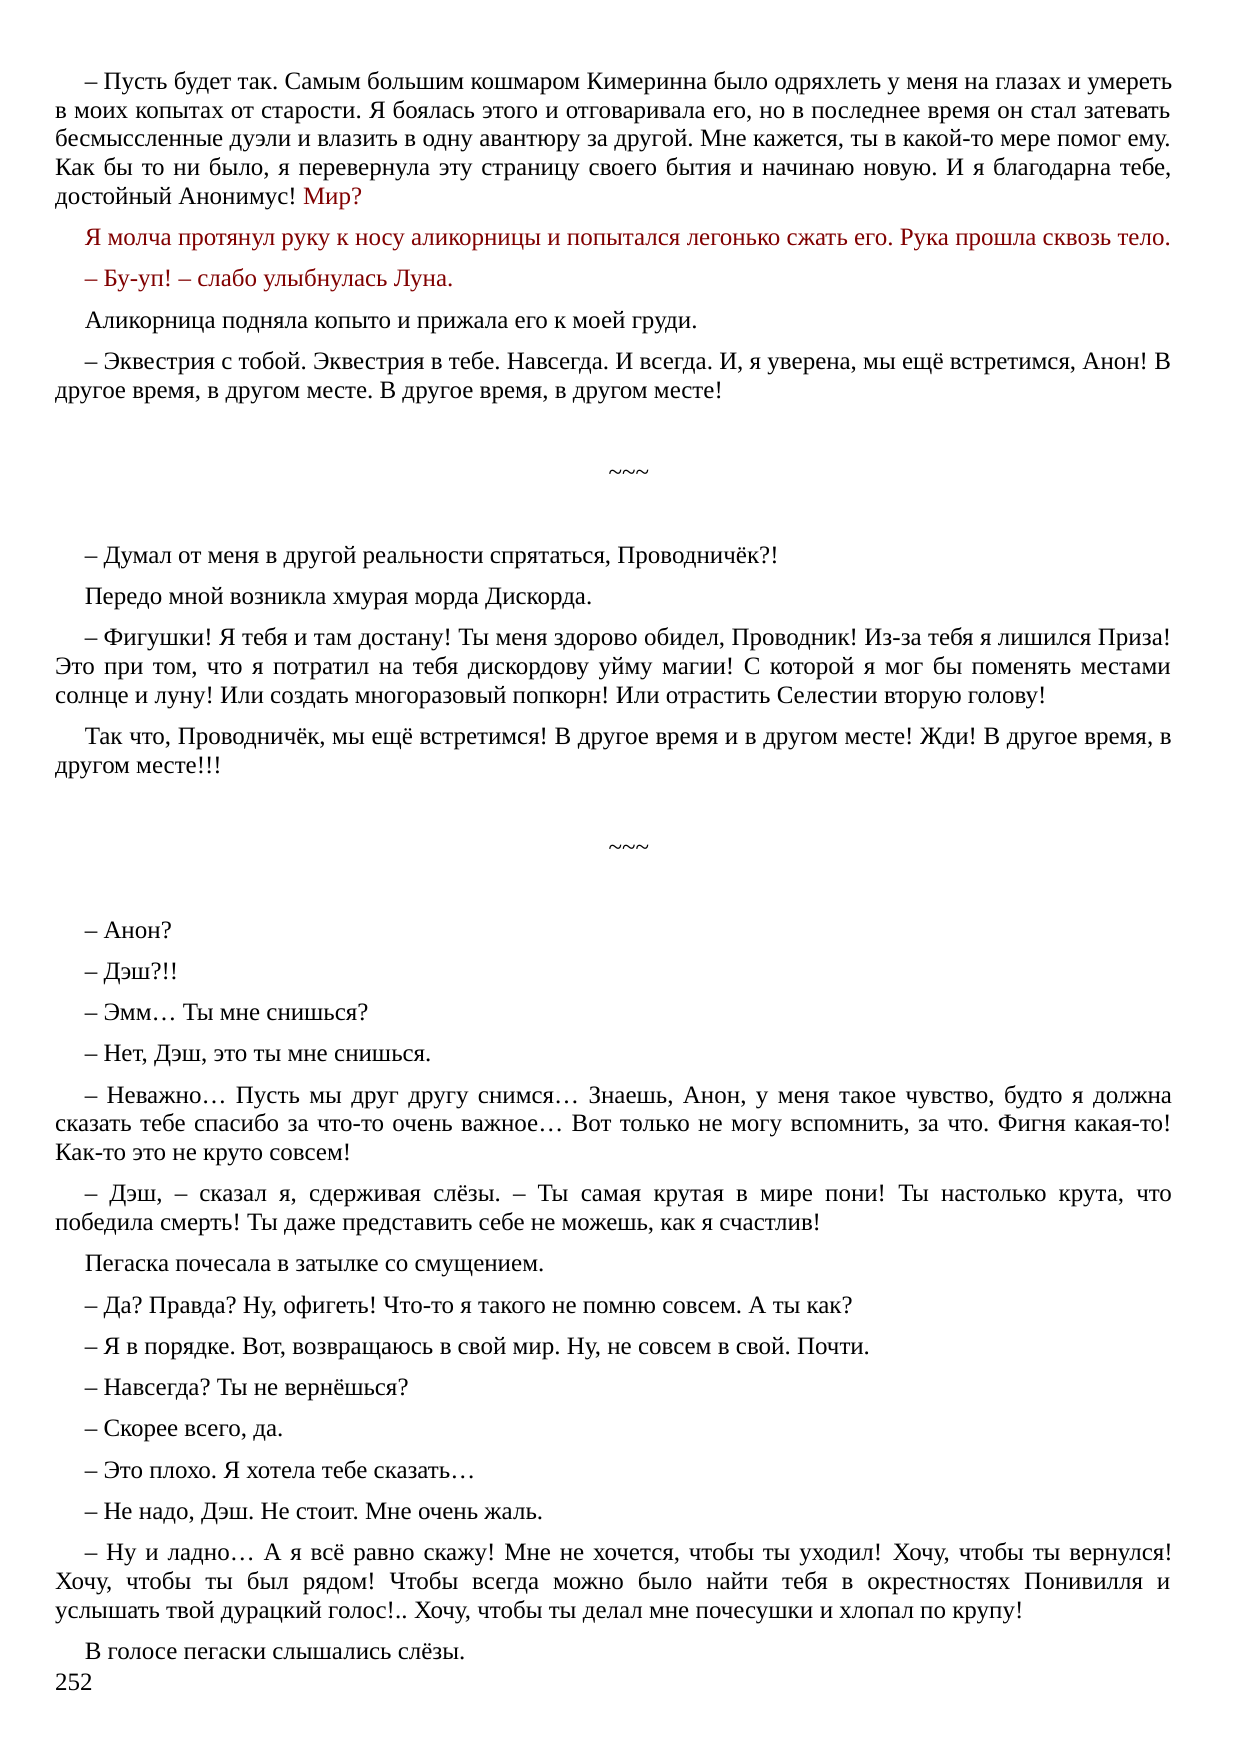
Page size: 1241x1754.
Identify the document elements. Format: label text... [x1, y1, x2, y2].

text – Скорее всего, да. [55, 1413, 1173, 1442]
text В голосе пегаски слышались слёзы. [55, 1636, 1173, 1665]
text – Бу-уп! – слабо улыбнулась Луна. [55, 263, 1173, 292]
text – Навсегда? Ты не вернёшься? [55, 1372, 1173, 1401]
text – Не надо, Дэш. Не стоит. Мне очень жаль. [55, 1496, 1173, 1525]
text – Я в порядке. Вот, возвращаюсь в свой мир. Ну, не совсем в свой. Почти. [55, 1331, 1173, 1360]
text Аликорница подняла копыто и прижала его к моей груди. [55, 305, 1173, 333]
text – Анон? [55, 915, 1173, 943]
text ~~~ [55, 832, 1173, 861]
text – Фигушки! Я тебя и там достану! Ты меня здорово обидел, Проводник! Из-за тебя я лишился Приза! Это при том, что я потратил на тебя дискордову уйму магии! С которой я мог бы поменять местами солнце и луну! Или создать многоразовый попкорн! Или отрастить Селестии вторую голову! [55, 622, 1173, 708]
text Пегаска почесала в затылке со смущением. [55, 1248, 1173, 1277]
text – Дэш?!! [55, 956, 1173, 985]
text – Это плохо. Я хотела тебе сказать… [55, 1455, 1173, 1483]
text – Ну и ладно… А я всё равно скажу! Мне не хочется, чтобы ты уходил! Хочу, чтобы ты вернулся! Хочу, чтобы ты был рядом! Чтобы всегда можно было найти тебя в окрестностях Понивилля и услышать твой дурацкий голос!.. Хочу, чтобы ты делал мне почесушки и хлопал по крупу! [55, 1537, 1173, 1623]
text – Эквестрия с тобой. Эквестрия в тебе. Навсегда. И всегда. И, я уверена, мы ещё встретимся, Анон! В другое время, в другом месте. В другое время, в другом месте! [55, 346, 1173, 403]
text – Пусть будет так. Самым большим кошмаром Кимеринна было одряхлеть у меня на глазах и умереть в моих копытах от старости. Я боялась этого и отговаривала его, но в последнее время он стал затевать бесмыссленные дуэли и влазить в одну авантюру за другой. Мне кажется, ты в какой-то мере помог ему. Как бы то ни было, я перевернула эту страницу своего бытия и начинаю новую. И я благодарна тебе, достойный Анонимус! Мир? [55, 66, 1173, 210]
text – Нет, Дэш, это ты мне снишься. [55, 1038, 1173, 1067]
text ~~~ [55, 457, 1173, 486]
text Так что, Проводничёк, мы ещё встретимся! В другое время и в другом месте! Жди! В другое время, в другом месте!!! [55, 721, 1173, 778]
text – Неважно… Пусть мы друг другу снимся… Знаешь, Анон, у меня такое чувство, будто я должна сказать тебе спасибо за что-то очень важное… Вот только не могу вспомнить, за что. Фигня какая-то! Как-то это не круто совсем! [55, 1080, 1173, 1166]
text Передо мной возникла хмурая морда Дискорда. [55, 581, 1173, 610]
text – Эмм… Ты мне снишься? [55, 997, 1173, 1026]
text Я молча протянул руку к носу аликорницы и попытался легонько сжать его. Рука прошла сквозь тело. [55, 222, 1173, 251]
text – Думал от меня в другой реальности спрятаться, Проводничёк?! [55, 540, 1173, 568]
text – Да? Правда? Ну, офигеть! Что-то я такого не помню совсем. А ты как? [55, 1290, 1173, 1318]
text – Дэш, – сказал я, сдерживая слёзы. – Ты самая крутая в мире пони! Ты настолько крута, что победила смерть! Ты даже представить себе не можешь, как я счастлив! [55, 1178, 1173, 1236]
